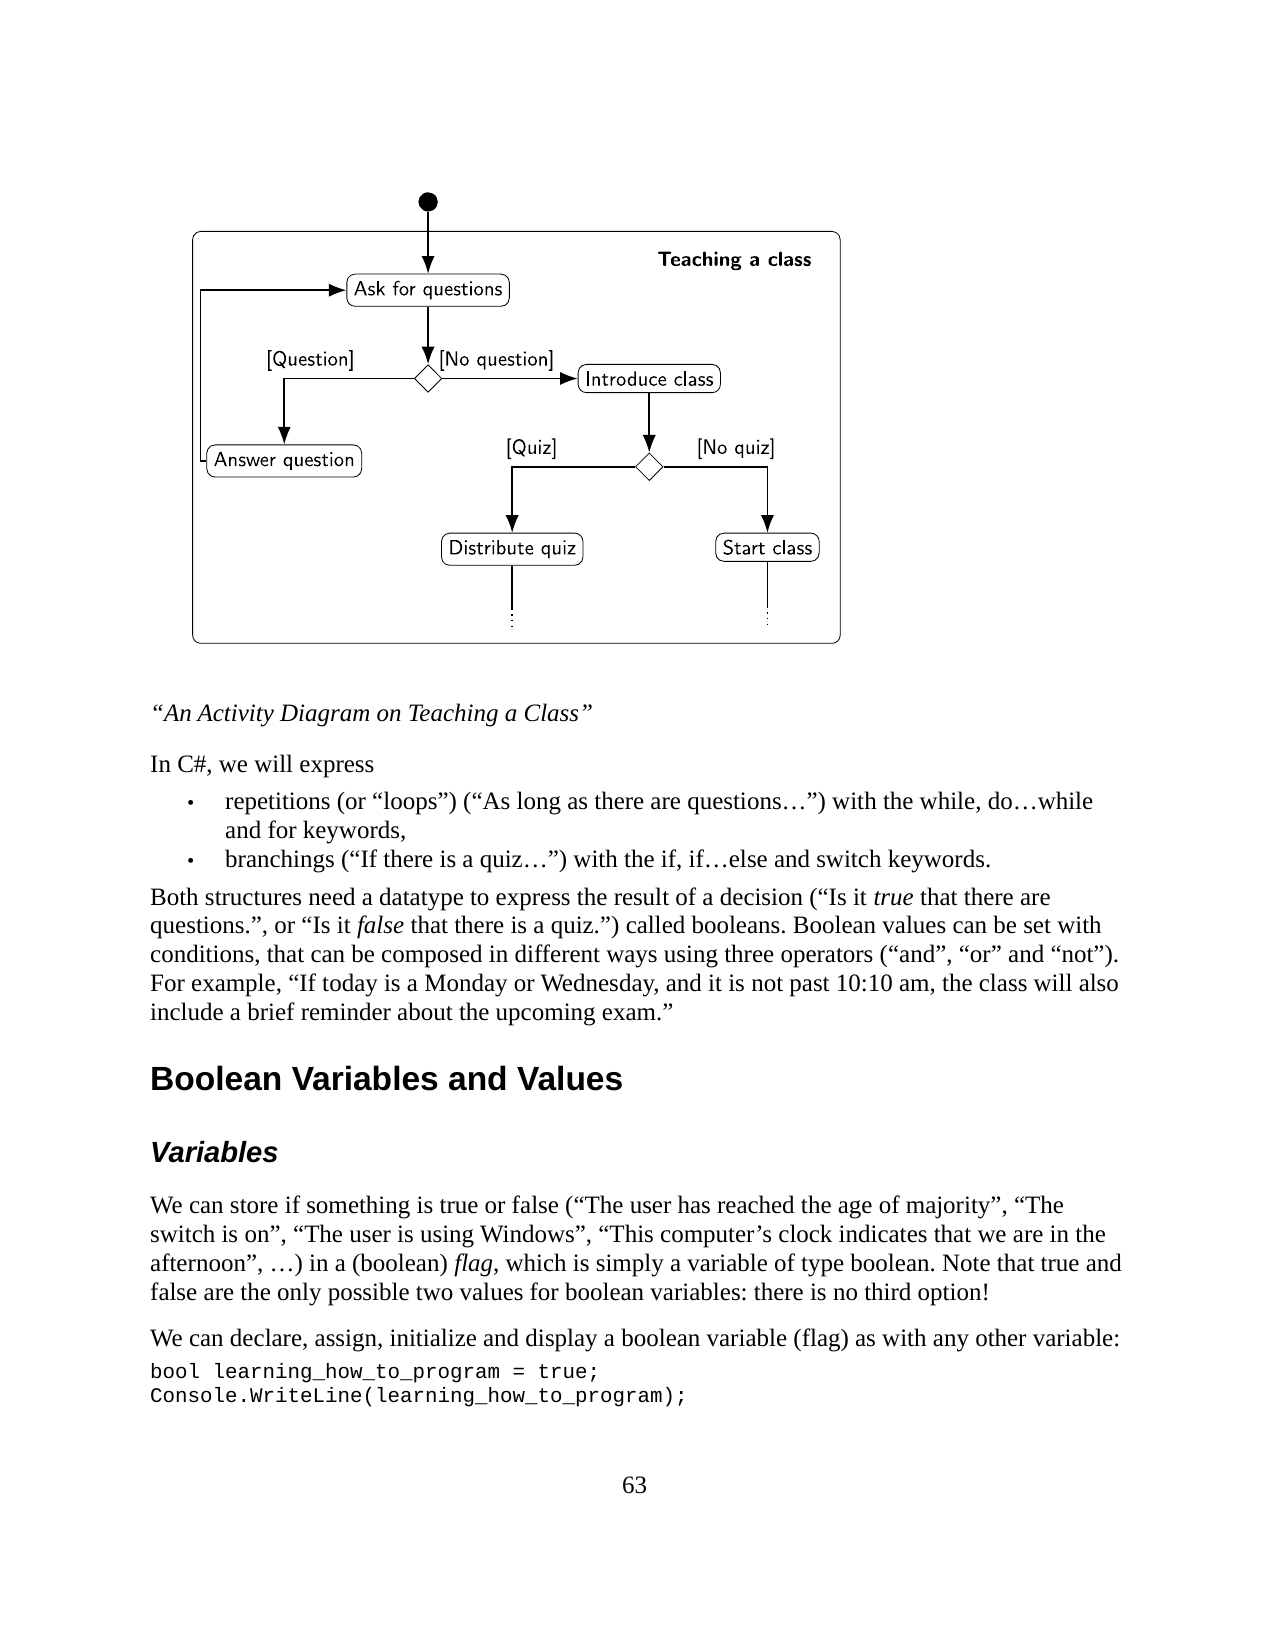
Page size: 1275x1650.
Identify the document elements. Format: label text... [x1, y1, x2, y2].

text “An Activity Diagram on Teaching a Class” [150, 698, 1125, 727]
text bool learning_how_to_program = true; [150, 1361, 1125, 1385]
list repetitions (or “loops”) (“As long as there are questions…”) with the while, do…while and for keywords, [187, 786, 1125, 844]
text We can declare, assign, initialize and display a boolean variable (flag) as with any other variable: [150, 1323, 1125, 1352]
list branchings (“If there is a quiz…”) with the if, if…else and switch keywords. [187, 844, 1125, 873]
text Console.WriteLine(learning_how_to_program); [150, 1385, 1125, 1408]
subtitle Variables [150, 1135, 1125, 1169]
subtitle Boolean Variables and Values [150, 1059, 1125, 1098]
text We can store if something is true or false (“The user has reached the age of majority”, “The switch is on”, “The user is using Windows”, “This computer’s clock indicates that we are in the afternoon”, …) in a (boolean) flag, which is simply a variable of type boolean. Note that true and false are the only possible two values for boolean variables: there is no third option! [150, 1190, 1125, 1305]
text In C#, we will express [150, 749, 1125, 777]
text Both structures need a datatype to express the result of a decision (“Is it true that there are questions.”, or “Is it false that there is a quiz.”) called booleans. Boolean values can be set with conditions, that can be composed in different ways using three operators (“and”, “or” and “not”). For example, “If today is a Monday or Wednesday, and it is not past 10:10 am, the class will also include a brief reminder about the upcoming exam.” [150, 882, 1125, 1025]
